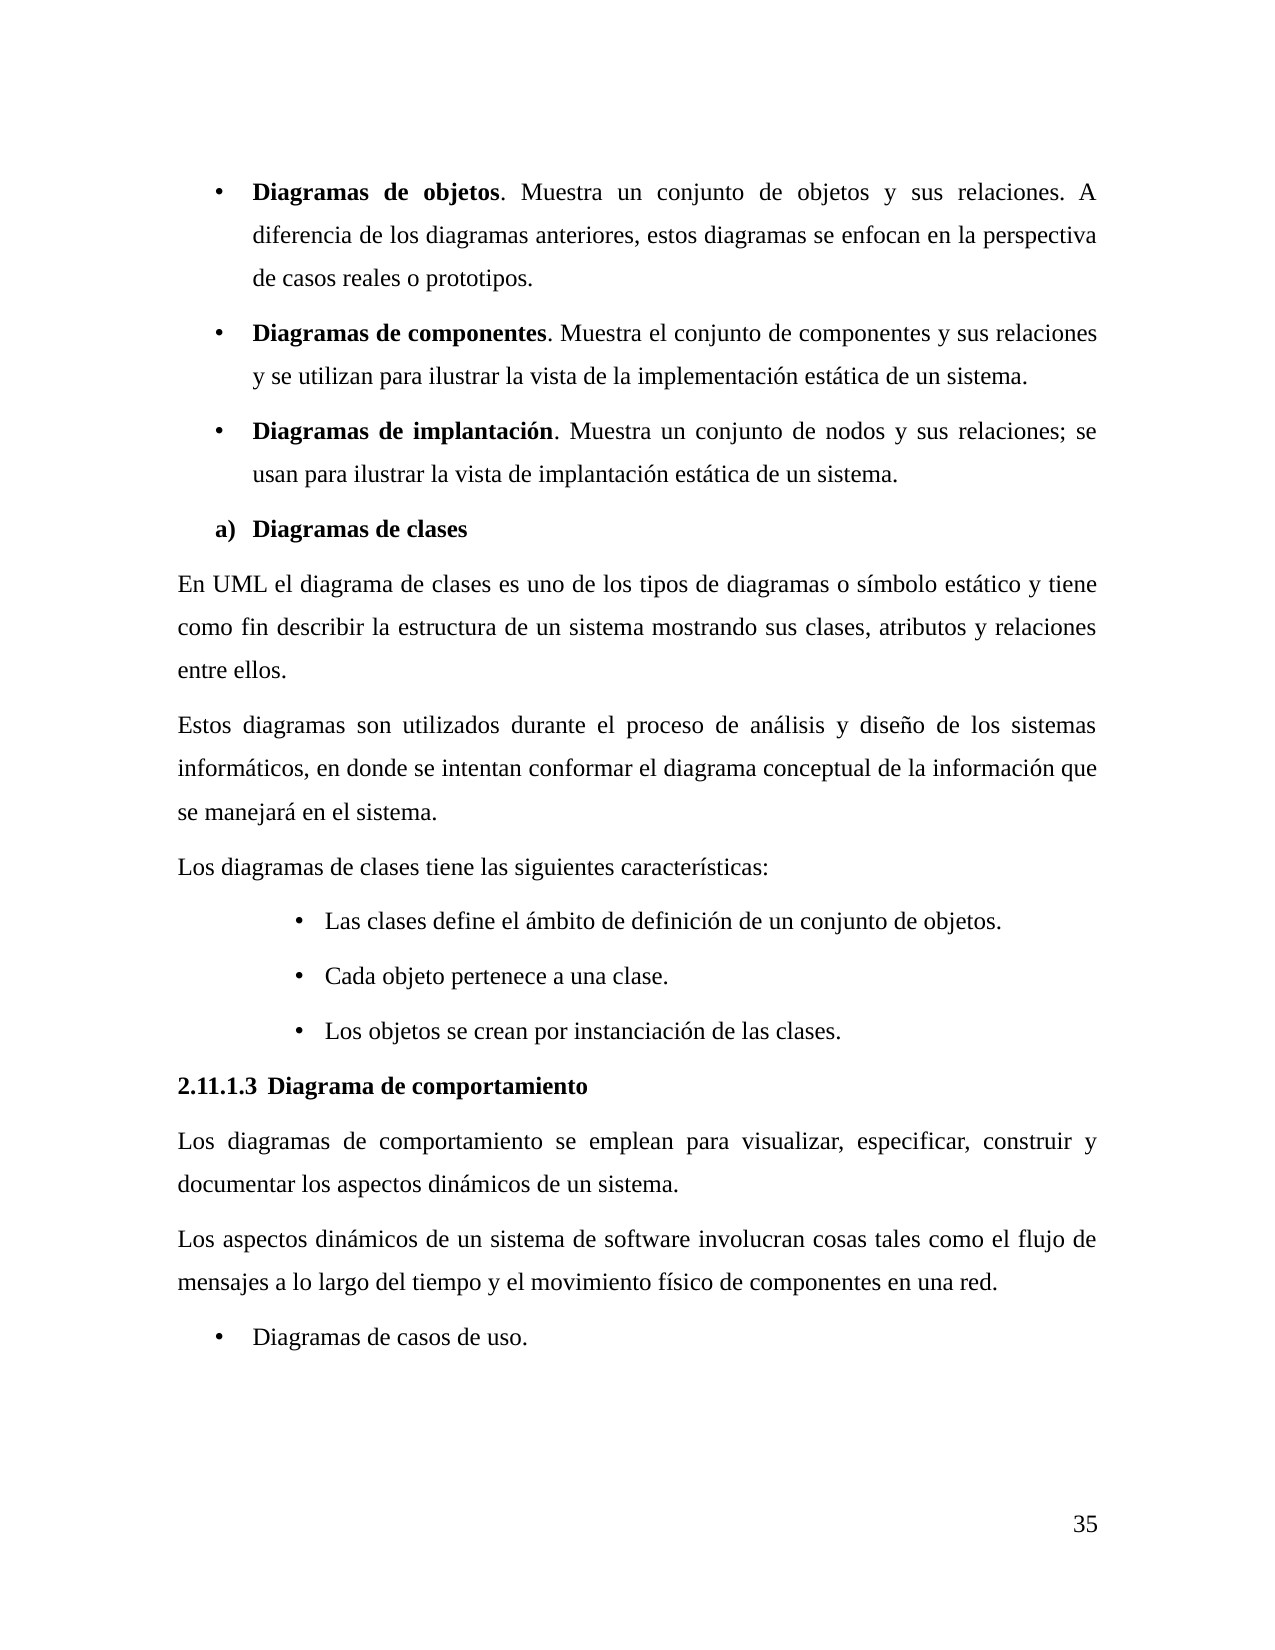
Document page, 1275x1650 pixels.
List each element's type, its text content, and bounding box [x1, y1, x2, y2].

list Diagramas de clases [215, 514, 1098, 543]
text Estos diagramas son utilizados durante el proceso de análisis y diseño de los sistemas informáticos, en donde se intentan conformar el diagrama conceptual de la información que se manejará en el sistema. [177, 710, 1098, 825]
text Los diagramas de comportamiento se emplean para visualizar, especificar, construir y documentar los aspectos dinámicos de un sistema. [177, 1126, 1098, 1198]
list Cada objeto pertenece a una clase. [295, 961, 1098, 990]
text En UML el diagrama de clases es uno de los tipos de diagramas o símbolo estático y tiene como fin describir la estructura de un sistema mostrando sus clases, atributos y relaciones entre ellos. [177, 569, 1098, 684]
list Los objetos se crean por instanciación de las clases. [295, 1016, 1098, 1045]
list Las clases define el ámbito de definición de un conjunto de objetos. [295, 906, 1098, 935]
subtitle Diagrama de comportamiento [177, 1071, 1098, 1100]
text Los aspectos dinámicos de un sistema de software involucran cosas tales como el flujo de mensajes a lo largo del tiempo y el movimiento físico de componentes en una red. [177, 1224, 1098, 1296]
list Diagramas de objetos. Muestra un conjunto de objetos y sus relaciones. A diferencia de los diagramas anteriores, estos diagramas se enfocan en la perspectiva de casos reales o prototipos. [215, 177, 1098, 292]
list Diagramas de implantación. Muestra un conjunto de nodos y sus relaciones; se usan para ilustrar la vista de implantación estática de un sistema. [215, 416, 1098, 488]
list Diagramas de casos de uso. [215, 1322, 1098, 1351]
list Diagramas de componentes. Muestra el conjunto de componentes y sus relaciones y se utilizan para ilustrar la vista de la implementación estática de un sistema. [215, 318, 1098, 390]
text Los diagramas de clases tiene las siguientes características: [177, 852, 1098, 880]
